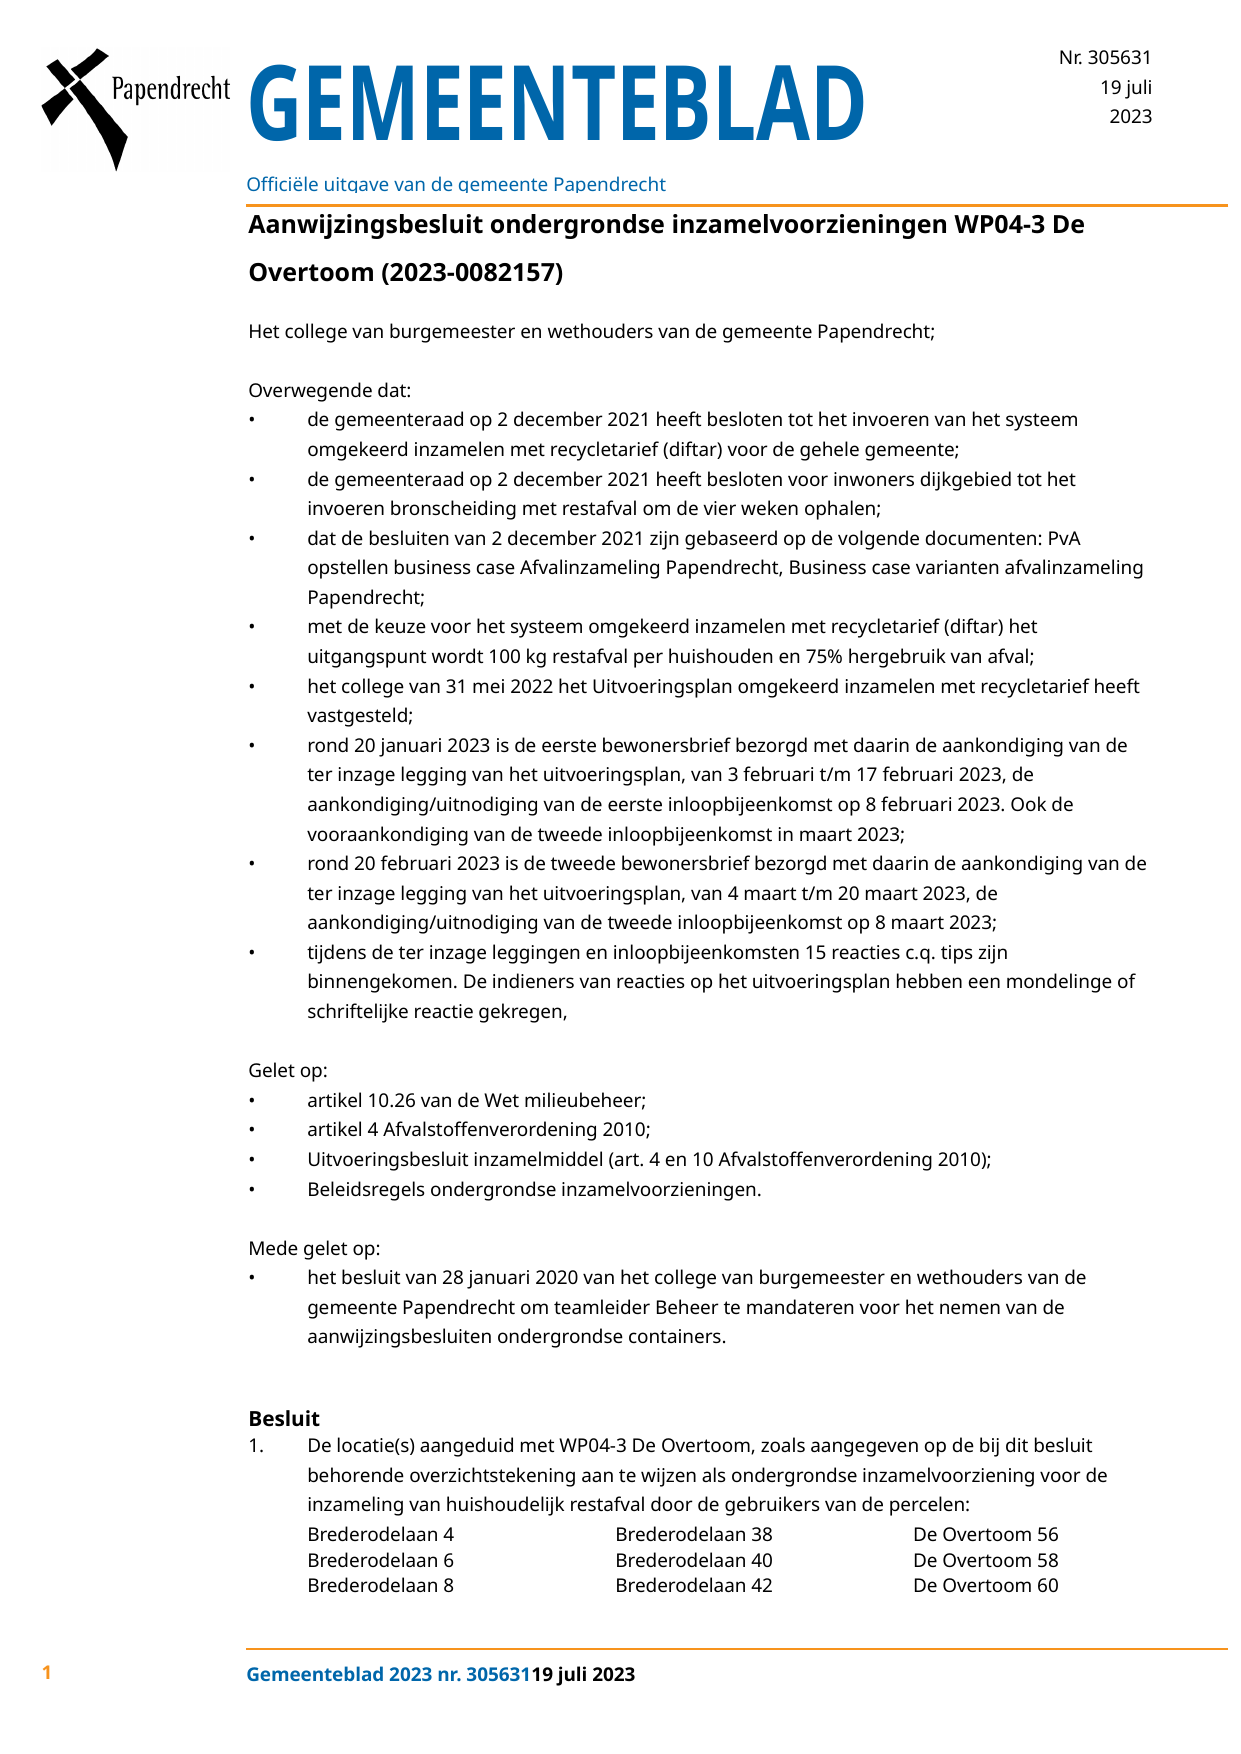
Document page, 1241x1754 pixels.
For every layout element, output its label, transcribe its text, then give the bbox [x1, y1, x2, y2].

list De locatie(s) aangeduid met WP04-3 De Overtoom, zoals aangegeven op de bij dit besluit behorende overzichtstekening aan te wijzen als ondergrondse inzamelvoorziening voor de inzameling van huishoudelijk restafval door de gebruikers van de percelen: [248, 1432, 1152, 1517]
table_cell De Overtoom 58 [854, 1547, 1152, 1572]
list artikel 10.26 van de Wet milieubeheer; [248, 1087, 1152, 1113]
table_header Brederodelaan 38 [556, 1521, 854, 1547]
table_header Brederodelaan 4 [248, 1521, 556, 1547]
list rond 20 januari 2023 is de eerste bewonersbrief bezorgd met daarin de aankondiging van de ter inzage legging van het uitvoeringsplan, van 3 februari t/m 17 februari 2023, de aankondiging/uitnodiging van de eerste inloopbijeenkomst op 8 februari 2023. Ook de vooraankondiging van de tweede inloopbijeenkomst in maart 2023; [248, 732, 1152, 847]
table_cell Brederodelaan 40 [556, 1547, 854, 1572]
list de gemeenteraad op 2 december 2021 heeft besloten tot het invoeren van het systeem omgekeerd inzamelen met recycletarief (diftar) voor de gehele gemeente; [248, 407, 1152, 462]
text Aanwijzingsbesluit ondergrondse inzamelvoorzieningen WP04-3 De Overtoom (2023-0082157) [248, 207, 1152, 288]
list het besluit van 28 januari 2020 van het college van burgemeester en wethouders van de gemeente Papendrecht om teamleider Beheer te mandateren voor het nemen van de aanwijzingsbesluiten ondergrondse containers. [248, 1264, 1152, 1349]
text Het college van burgemeester en wethouders van de gemeente Papendrecht; [248, 318, 1152, 344]
list Uitvoeringsbesluit inzamelmiddel (art. 4 en 10 Afvalstoffenverordening 2010); [248, 1146, 1152, 1172]
table_header De Overtoom 56 [854, 1521, 1152, 1547]
table_cell Brederodelaan 6 [248, 1547, 556, 1572]
list tijdens de ter inzage leggingen en inloopbijeenkomsten 15 reacties c.q. tips zijn binnengekomen. De indieners van reacties op het uitvoeringsplan hebben een mondelinge of schriftelijke reactie gekregen, [248, 939, 1152, 1024]
text Gelet op: [248, 1057, 1152, 1083]
table_cell De Overtoom 60 [854, 1573, 1152, 1598]
table_cell Brederodelaan 42 [556, 1573, 854, 1598]
text Mede gelet op: [248, 1235, 1152, 1261]
list artikel 4 Afvalstoffenverordening 2010; [248, 1117, 1152, 1142]
list het college van 31 mei 2022 het Uitvoeringsplan omgekeerd inzamelen met recycletarief heeft vastgesteld; [248, 673, 1152, 728]
list rond 20 februari 2023 is de tweede bewonersbrief bezorgd met daarin de aankondiging van de ter inzage legging van het uitvoeringsplan, van 4 maart t/m 20 maart 2023, de aankondiging/uitnodiging van de tweede inloopbijeenkomst op 8 maart 2023; [248, 850, 1152, 935]
list met de keuze voor het systeem omgekeerd inzamelen met recycletarief (diftar) het uitgangspunt wordt 100 kg restafval per huishouden en 75% hergebruik van afval; [248, 614, 1152, 669]
list dat de besluiten van 2 december 2021 zijn gebaseerd op de volgende documenten: PvA opstellen business case Afvalinzameling Papendrecht, Business case varianten afvalinzameling Papendrecht; [248, 525, 1152, 610]
picture [41, 47, 231, 172]
text Overwegende dat: [248, 377, 1152, 403]
text Besluit [248, 1404, 1152, 1432]
table_cell Brederodelaan 8 [248, 1573, 556, 1598]
list de gemeenteraad op 2 december 2021 heeft besloten voor inwoners dijkgebied tot het invoeren bronscheiding met restafval om de vier weken ophalen; [248, 466, 1152, 521]
list Beleidsregels ondergrondse inzamelvoorzieningen. [248, 1176, 1152, 1202]
